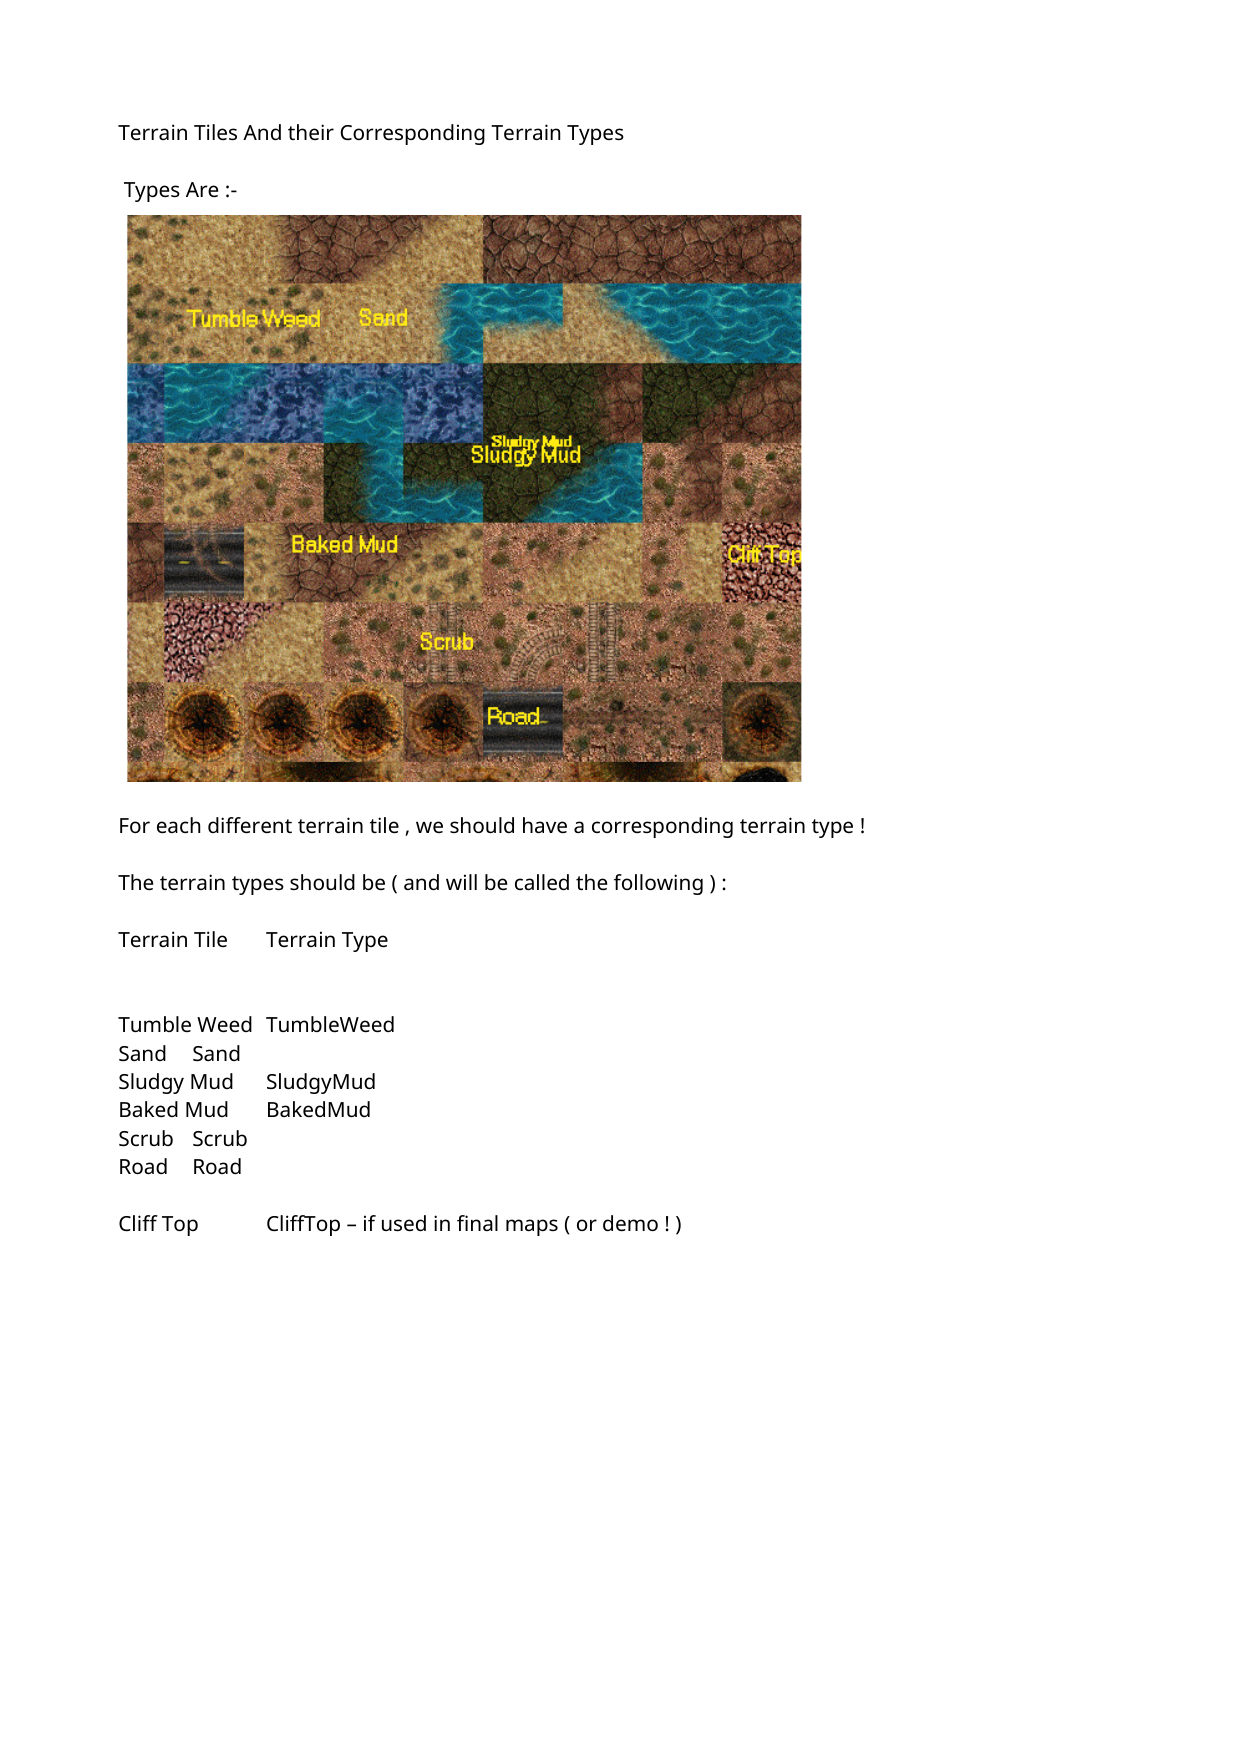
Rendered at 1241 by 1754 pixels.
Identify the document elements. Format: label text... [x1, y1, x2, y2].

text Terrain Tile Terrain Type [118, 925, 1122, 953]
text Scrub Scrub [118, 1124, 1122, 1152]
text Tumble Weed TumbleWeed [118, 1010, 1122, 1039]
picture [127, 215, 802, 782]
text Cliff Top CliffTop – if used in final maps ( or demo ! ) [118, 1209, 1122, 1238]
text Sludgy Mud SludgyMud [118, 1067, 1122, 1096]
text The terrain types should be ( and will be called the following ) : [118, 868, 1122, 897]
text Types Are :- [118, 175, 1122, 203]
text Road Road [118, 1152, 1122, 1181]
text For each different terrain tile , we should have a corresponding terrain type ! [118, 811, 1122, 840]
text Terrain Tiles And their Corresponding Terrain Types [118, 118, 1122, 147]
text Sand Sand [118, 1039, 1122, 1067]
text Baked Mud BakedMud [118, 1096, 1122, 1124]
